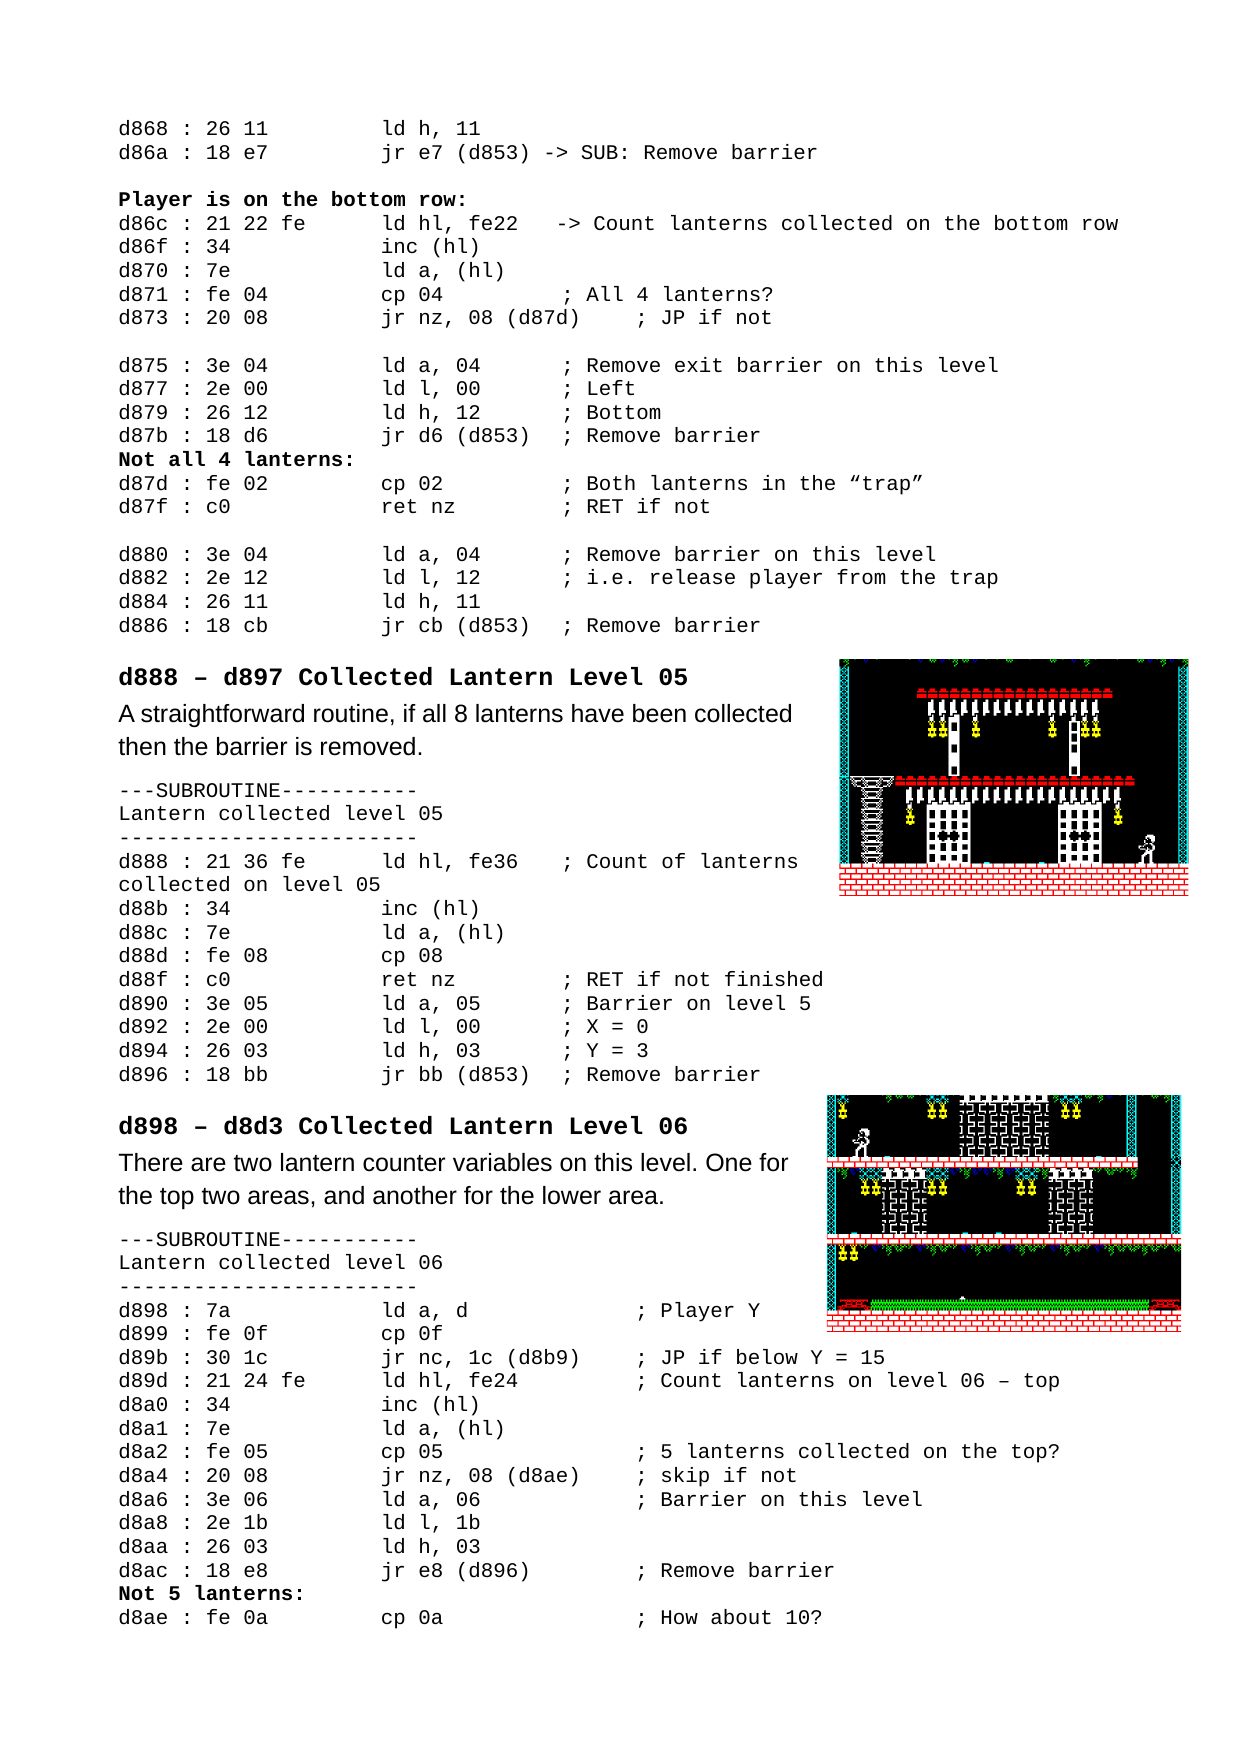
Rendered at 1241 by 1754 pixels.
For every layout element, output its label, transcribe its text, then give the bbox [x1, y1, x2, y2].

text d86a : 18 e7 jr e7 (d853) -> SUB: Remove barrier [118, 142, 1122, 165]
text d899 : fe 0f cp 0f [118, 1323, 1122, 1347]
text d86c : 21 22 fe ld hl, fe22 -> Count lanterns collected on the bottom row [118, 213, 1122, 236]
text Lantern collected level 06 [118, 1252, 826, 1276]
text ------------------------ [118, 827, 839, 851]
text d877 : 2e 00 ld l, 00 ; Left [118, 378, 1122, 402]
text d88f : c0 ret nz ; RET if not finished [118, 969, 1122, 993]
text There are two lantern counter variables on this level. One for the top two areas, and another for the lower area. [118, 1148, 826, 1210]
text d871 : fe 04 cp 04 ; All 4 lanterns? [118, 284, 1122, 307]
text d898 : 7a ld a, d ; Player Y [118, 1299, 826, 1323]
text d875 : 3e 04 ld a, 04 ; Remove exit barrier on this level [118, 354, 1122, 378]
text ---SUBROUTINE----------- [118, 1229, 826, 1252]
text d884 : 26 11 ld h, 11 [118, 591, 1122, 615]
subtitle d898 – d8d3 Collected Lantern Level 06 [118, 1114, 826, 1142]
text d8a0 : 34 inc (hl) [118, 1394, 1122, 1418]
text Not all 4 lanterns: [118, 449, 1122, 473]
text d870 : 7e ld a, (hl) [118, 260, 1122, 284]
text d894 : 26 03 ld h, 03 ; Y = 3 [118, 1040, 1122, 1063]
text d890 : 3e 05 ld a, 05 ; Barrier on level 5 [118, 993, 1122, 1016]
text d8a8 : 2e 1b ld l, 1b [118, 1512, 1122, 1536]
text d896 : 18 bb jr bb (d853) ; Remove barrier [118, 1063, 1122, 1087]
text d89b : 30 1c jr nc, 1c (d8b9) ; JP if below Y = 15 [118, 1347, 1122, 1371]
text d87d : fe 02 cp 02 ; Both lanterns in the “trap” [118, 473, 1122, 496]
text Not 5 lanterns: [118, 1583, 1122, 1607]
text d8a1 : 7e ld a, (hl) [118, 1418, 1122, 1441]
text d8aa : 26 03 ld h, 03 [118, 1536, 1122, 1560]
text d86f : 34 inc (hl) [118, 236, 1122, 260]
text d879 : 26 12 ld h, 12 ; Bottom [118, 402, 1122, 426]
text d8a6 : 3e 06 ld a, 06 ; Barrier on this level [118, 1489, 1122, 1512]
text d873 : 20 08 jr nz, 08 (d87d) ; JP if not [118, 307, 1122, 331]
text d8ac : 18 e8 jr e8 (d896) ; Remove barrier [118, 1560, 1122, 1583]
text Lantern collected level 05 [118, 803, 839, 827]
text d87b : 18 d6 jr d6 (d853) ; Remove barrier [118, 426, 1122, 449]
text ---SUBROUTINE----------- [118, 780, 839, 803]
text d8ae : fe 0a cp 0a ; How about 10? [118, 1607, 1122, 1631]
text d892 : 2e 00 ld l, 00 ; X = 0 [118, 1016, 1122, 1040]
text d8a2 : fe 05 cp 05 ; 5 lanterns collected on the top? [118, 1441, 1122, 1465]
text d88b : 34 inc (hl) [118, 898, 1122, 922]
text Player is on the bottom row: [118, 189, 1122, 213]
text d882 : 2e 12 ld l, 12 ; i.e. release player from the trap [118, 567, 1122, 591]
text d8a4 : 20 08 jr nz, 08 (d8ae) ; skip if not [118, 1465, 1122, 1489]
text d88c : 7e ld a, (hl) [118, 922, 1122, 945]
text d88d : fe 08 cp 08 [118, 945, 1122, 969]
picture [826, 1095, 1182, 1332]
text d87f : c0 ret nz ; RET if not [118, 496, 1122, 520]
text A straightforward routine, if all 8 lanterns have been collected then the barrier is removed. [118, 699, 839, 761]
text ------------------------ [118, 1276, 826, 1299]
text d868 : 26 11 ld h, 11 [118, 118, 1122, 142]
text d880 : 3e 04 ld a, 04 ; Remove barrier on this level [118, 544, 1122, 567]
text d886 : 18 cb jr cb (d853) ; Remove barrier [118, 615, 1122, 638]
subtitle d888 – d897 Collected Lantern Level 05 [118, 665, 839, 693]
text d89d : 21 24 fe ld hl, fe24 ; Count lanterns on level 06 – top [118, 1371, 1122, 1394]
text d888 : 21 36 fe ld hl, fe36 ; Count of lanterns collected on level 05 [118, 851, 1122, 898]
picture [839, 659, 1189, 896]
